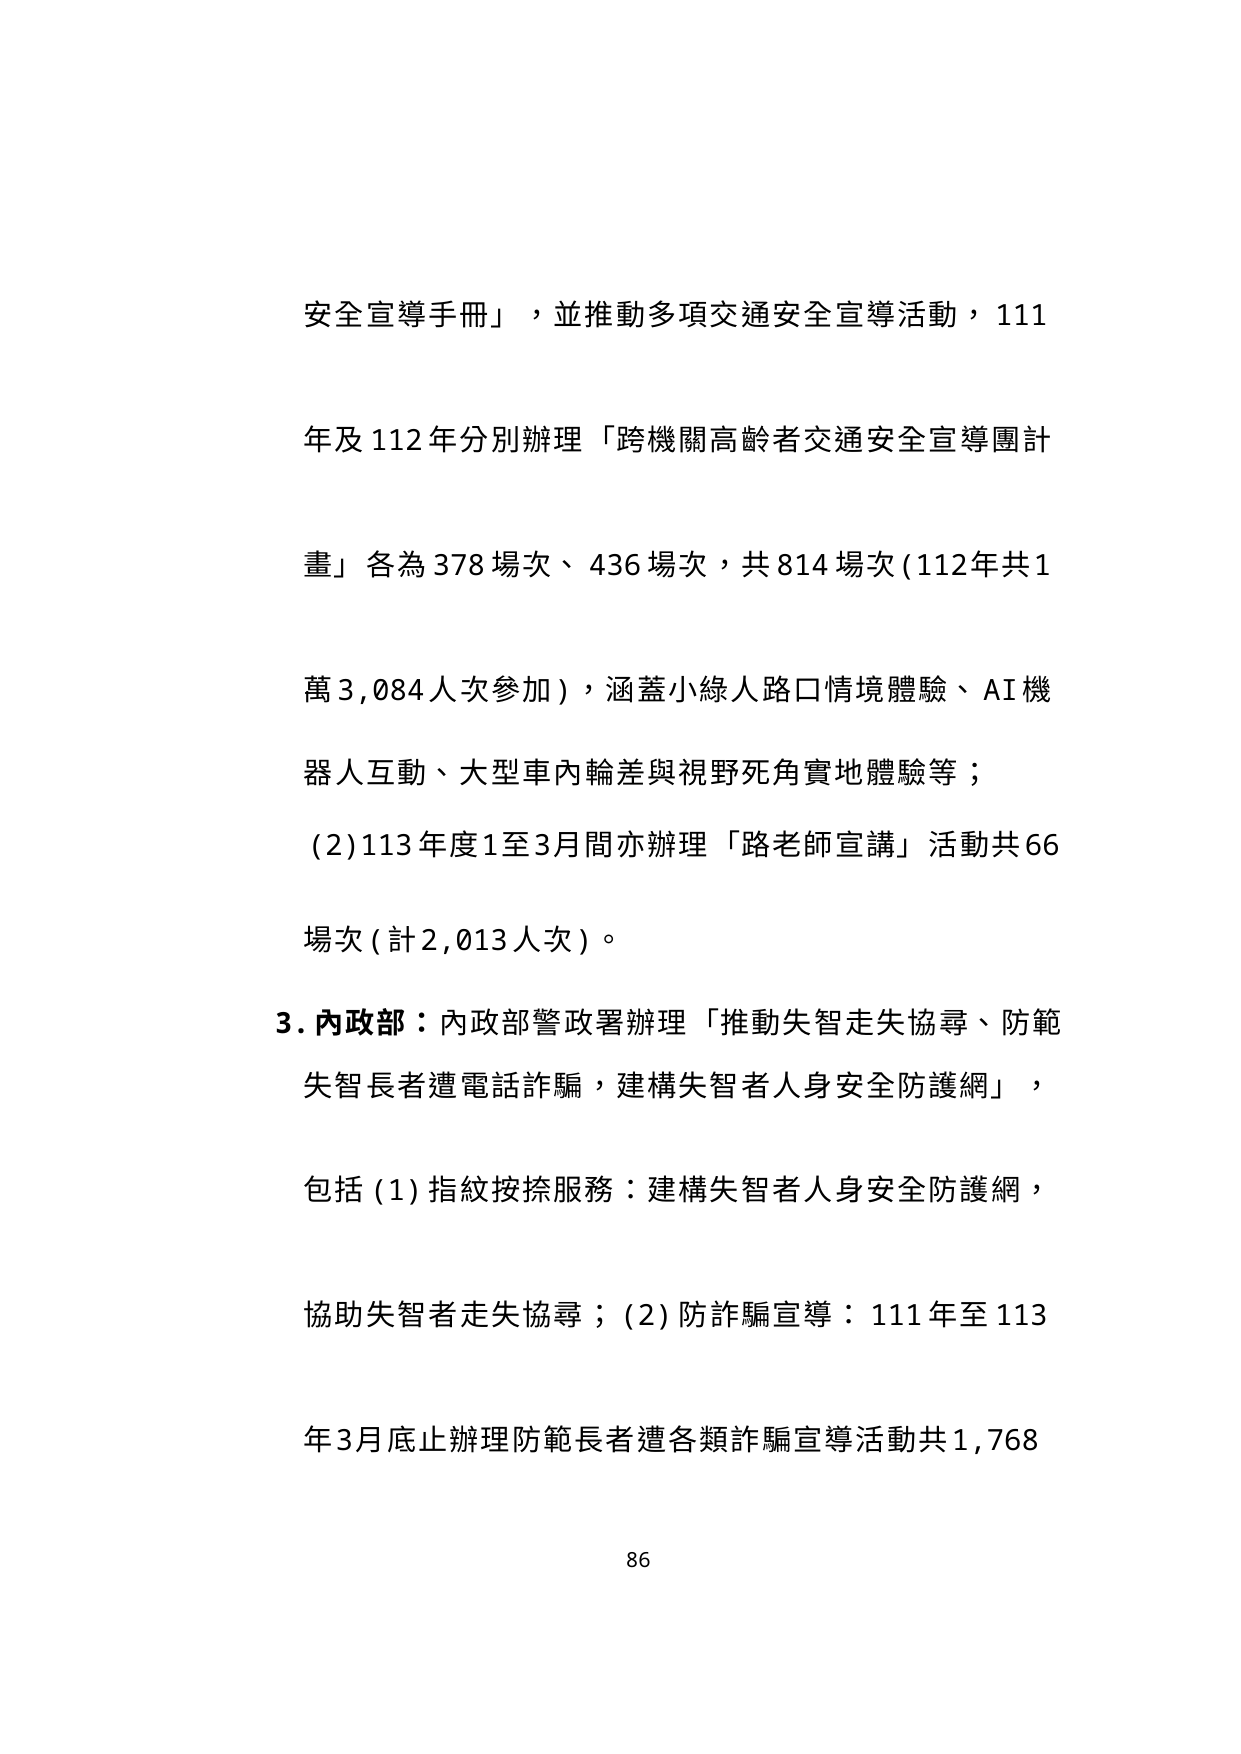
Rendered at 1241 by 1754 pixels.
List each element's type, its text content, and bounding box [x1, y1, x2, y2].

text 3.內政部：內政部警政署辦理「推動失智走失協尋、防範失智長者遭電話詐騙，建構失智者人身安全防護網」，包括(1)指紋按捺服務：建構失智者人身安全防護網，協助失智者走失協尋；(2)防詐騙宣導：111年至113年3月底止辦理防範長者遭各類詐騙宣導活動共1,768 [266, 979, 1063, 1479]
text 安全宣導手冊」，並推動多項交通安全宣導活動，111年及112年分別辦理「跨機關高齡者交通安全宣導團計畫」各為378場次、436場次，共814場次(112年共1萬3,084人次參加)，涵蓋小綠人路口情境體驗、AI機器人互動、大型車內輪差與視野死角實地體驗等；(2)113年度1至3月間亦辦理「路老師宣講」活動共66場次(計2,013人次)。 [266, 229, 1063, 979]
